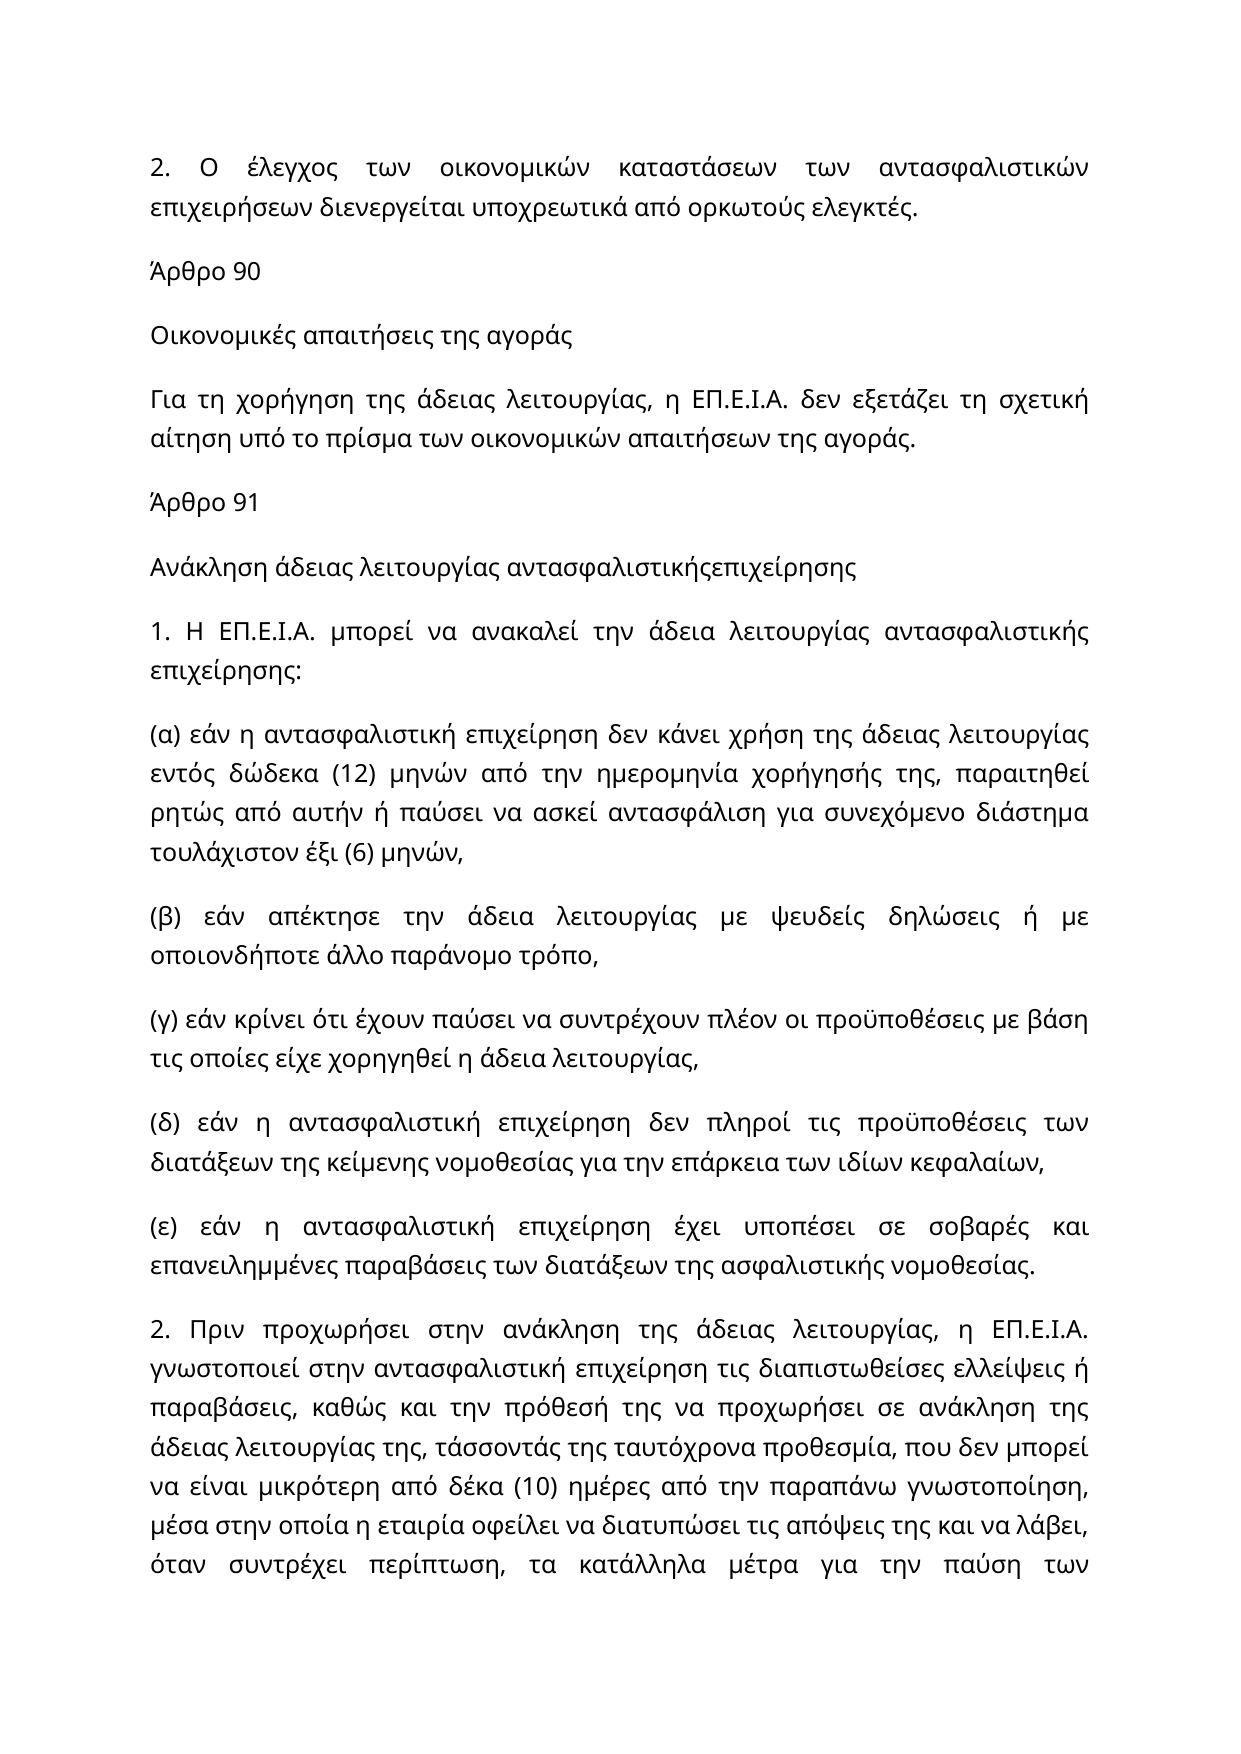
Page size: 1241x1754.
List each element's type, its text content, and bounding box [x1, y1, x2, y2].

text Άρθρο 91 [150, 485, 1090, 519]
text Για τη χορήγηση της άδειας λειτουργίας, η ΕΠ.Ε.Ι.Α. δεν εξετάζει τη σχετική αίτηση υπό το πρίσμα των οικονομικών απαιτήσεων της αγοράς. [150, 382, 1090, 455]
text 1. Η ΕΠ.Ε.Ι.Α. μπορεί να ανακαλεί την άδεια λειτουργίας αντασφαλιστικής επιχείρησης: [150, 613, 1090, 687]
text (α) εάν η αντασφαλιστική επιχείρηση δεν κάνει χρήση της άδειας λειτουργίας εντός δώδεκα (12) μηνών από την ημερομηνία χορήγησής της, παραιτηθεί ρητώς από αυτήν ή παύσει να ασκεί αντασφάλιση για συνεχόμενο διάστημα τουλάχιστον έξι (6) μηνών, [150, 717, 1090, 868]
text Άρθρο 90 [150, 253, 1090, 287]
text Ανάκληση άδειας λειτουργίας αντασφαλιστικήςεπιχείρησης [150, 549, 1090, 583]
text 2. Πριν προχωρήσει στην ανάκληση της άδειας λειτουργίας, η ΕΠ.Ε.Ι.Α. γνωστοποιεί στην αντασφαλιστική επιχείρηση τις διαπιστωθείσες ελλείψεις ή παραβάσεις, καθώς και την πρόθεσή της να προχωρήσει σε ανάκληση της άδειας λειτουργίας της, τάσσοντάς της ταυτόχρονα προθεσμία, που δεν μπορεί να είναι μικρότερη από δέκα (10) ημέρες από την παραπάνω γνωστοποίηση, μέσα στην οποία η εταιρία οφείλει να διατυπώσει τις απόψεις της και να λάβει, όταν συντρέχει περίπτωση, τα κατάλληλα μέτρα για την παύση των [150, 1312, 1090, 1581]
text (ε) εάν η αντασφαλιστική επιχείρηση έχει υποπέσει σε σοβαρές και επανειλημμένες παραβάσεις των διατάξεων της ασφαλιστικής νομοθεσίας. [150, 1208, 1090, 1282]
text (γ) εάν κρίνει ότι έχουν παύσει να συντρέχουν πλέον οι προϋποθέσεις με βάση τις οποίες είχε χορηγηθεί η άδεια λειτουργίας, [150, 1002, 1090, 1075]
text Οικονομικές απαιτήσεις της αγοράς [150, 317, 1090, 352]
text (β) εάν απέκτησε την άδεια λειτουργίας με ψευδείς δηλώσεις ή με οποιονδήποτε άλλο παράνομο τρόπο, [150, 898, 1090, 972]
text (δ) εάν η αντασφαλιστική επιχείρηση δεν πληροί τις προϋποθέσεις των διατάξεων της κείμενης νομοθεσίας για την επάρκεια των ιδίων κεφαλαίων, [150, 1105, 1090, 1178]
text 2. Ο έλεγχος των οικονομικών καταστάσεων των αντασφαλιστικών επιχειρήσεων διενεργείται υποχρεωτικά από ορκωτούς ελεγκτές. [150, 150, 1090, 223]
